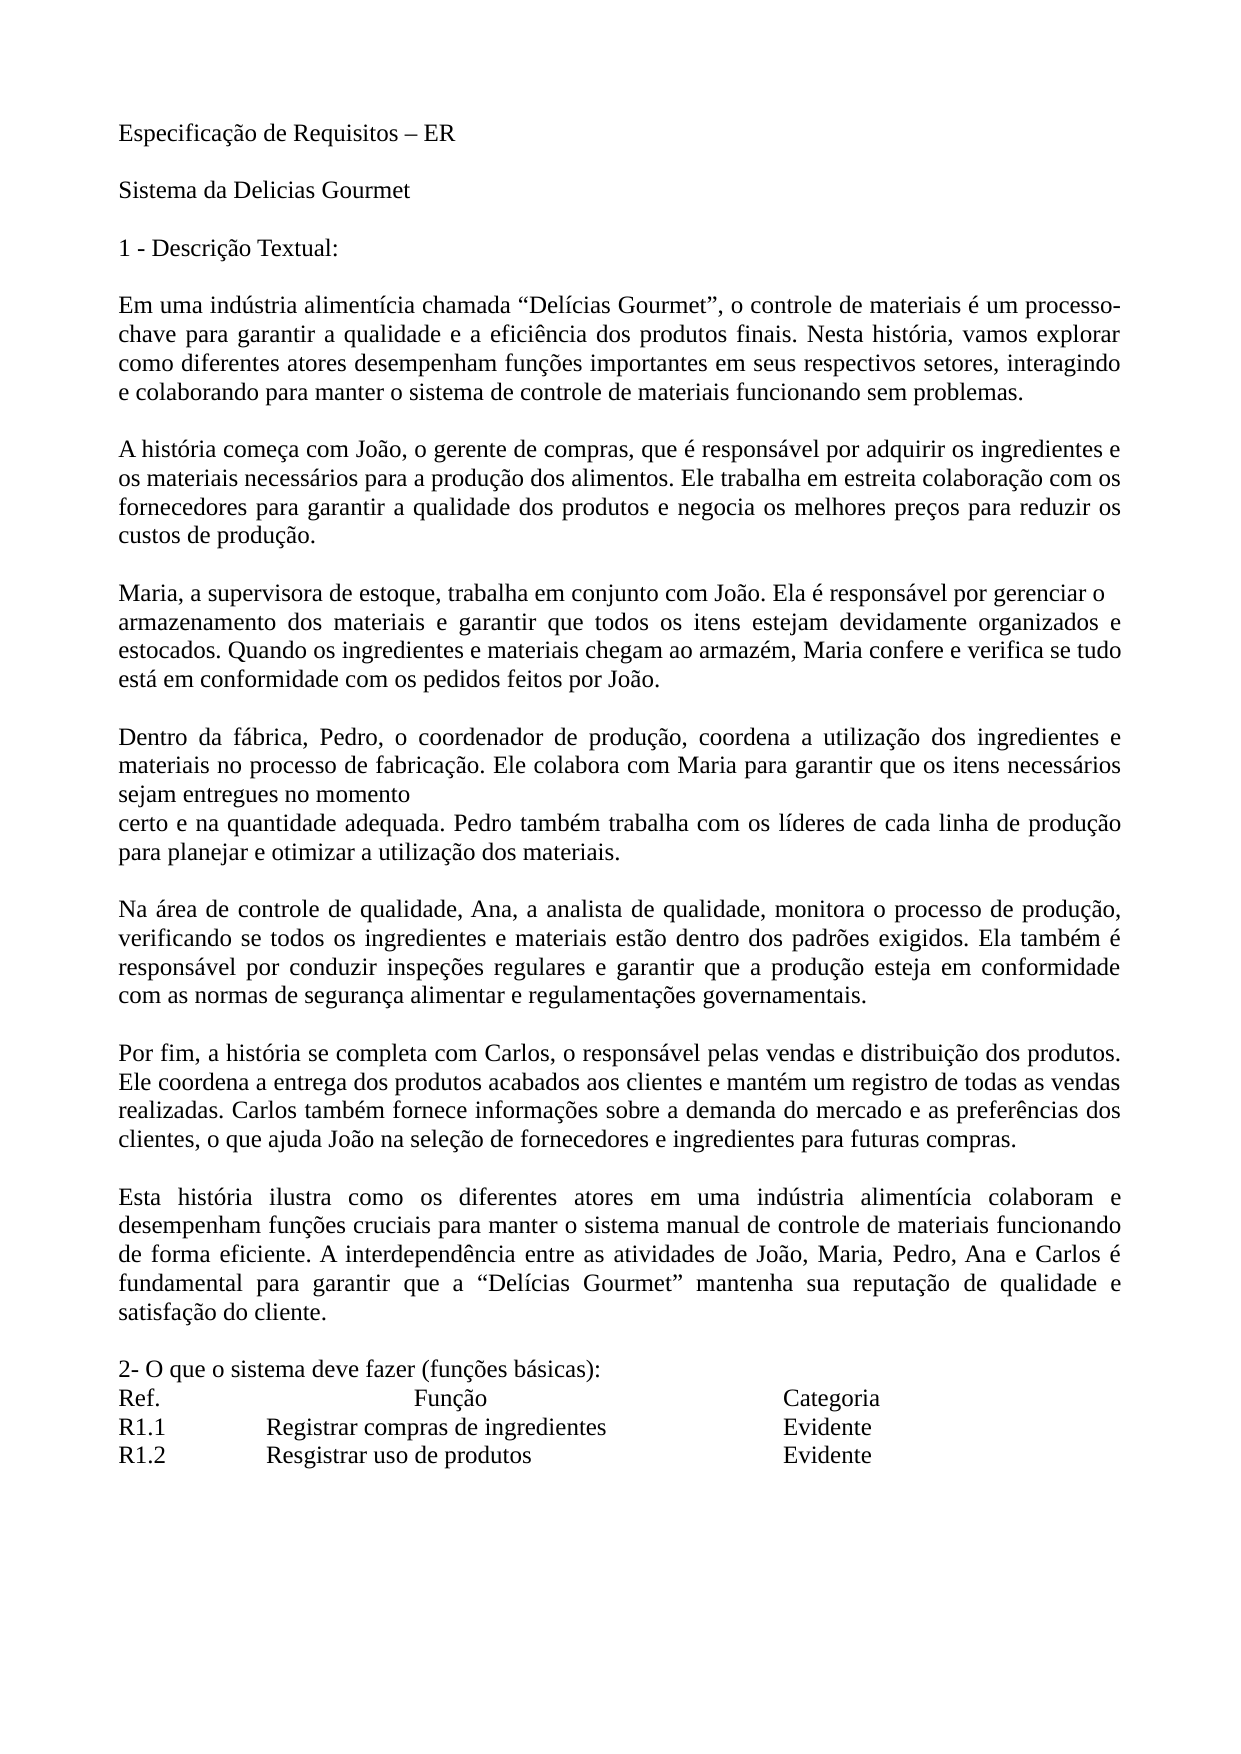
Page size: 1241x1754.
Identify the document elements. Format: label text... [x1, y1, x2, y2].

text certo e na quantidade adequada. Pedro também trabalha com os líderes de cada linha de produção para planejar e otimizar a utilização dos materiais. [118, 808, 1122, 866]
text Esta história ilustra como os diferentes atores em uma indústria alimentícia colaboram e desempenham funções cruciais para manter o sistema manual de controle de materiais funcionando de forma eficiente. A interdependência entre as atividades de João, Maria, Pedro, Ana e Carlos é fundamental para garantir que a “Delícias Gourmet” mantenha sua reputação de qualidade e satisfação do cliente. [118, 1182, 1122, 1326]
text Na área de controle de qualidade, Ana, a analista de qualidade, monitora o processo de produção, verificando se todos os ingredientes e materiais estão dentro dos padrões exigidos. Ela também é responsável por conduzir inspeções regulares e garantir que a produção esteja em conformidade com as normas de segurança alimentar e regulamentações governamentais. [118, 894, 1122, 1009]
text Ref. Função Categoria [118, 1383, 1122, 1412]
text Especificação de Requisitos – ER [118, 118, 1122, 147]
text Em uma indústria alimentícia chamada “Delícias Gourmet”, o controle de materiais é um processo-chave para garantir a qualidade e a eficiência dos produtos finais. Nesta história, vamos explorar como diferentes atores desempenham funções importantes em seus respectivos setores, interagindo e colaborando para manter o sistema de controle de materiais funcionando sem problemas. [118, 291, 1122, 406]
text Dentro da fábrica, Pedro, o coordenador de produção, coordena a utilização dos ingredientes e materiais no processo de fabricação. Ele colabora com Maria para garantir que os itens necessários sejam entregues no momento [118, 722, 1122, 808]
text A história começa com João, o gerente de compras, que é responsável por adquirir os ingredientes e os materiais necessários para a produção dos alimentos. Ele trabalha em estreita colaboração com os fornecedores para garantir a qualidade dos produtos e negocia os melhores preços para reduzir os custos de produção. [118, 434, 1122, 549]
text 1 - Descrição Textual: [118, 233, 1122, 262]
text Por fim, a história se completa com Carlos, o responsável pelas vendas e distribuição dos produtos. Ele coordena a entrega dos produtos acabados aos clientes e mantém um registro de todas as vendas realizadas. Carlos também fornece informações sobre a demanda do mercado e as preferências dos clientes, o que ajuda João na seleção de fornecedores e ingredientes para futuras compras. [118, 1038, 1122, 1153]
text Maria, a supervisora de estoque, trabalha em conjunto com João. Ela é responsável por gerenciar o [118, 578, 1122, 607]
text armazenamento dos materiais e garantir que todos os itens estejam devidamente organizados e estocados. Quando os ingredientes e materiais chegam ao armazém, Maria confere e verifica se tudo está em conformidade com os pedidos feitos por João. [118, 607, 1122, 693]
text Sistema da Delicias Gourmet [118, 176, 1122, 204]
text 2- O que o sistema deve fazer (funções básicas): [118, 1354, 1122, 1383]
text R1.2 Resgistrar uso de produtos Evidente [118, 1441, 1122, 1469]
text R1.1 Registrar compras de ingredientes Evidente [118, 1412, 1122, 1441]
